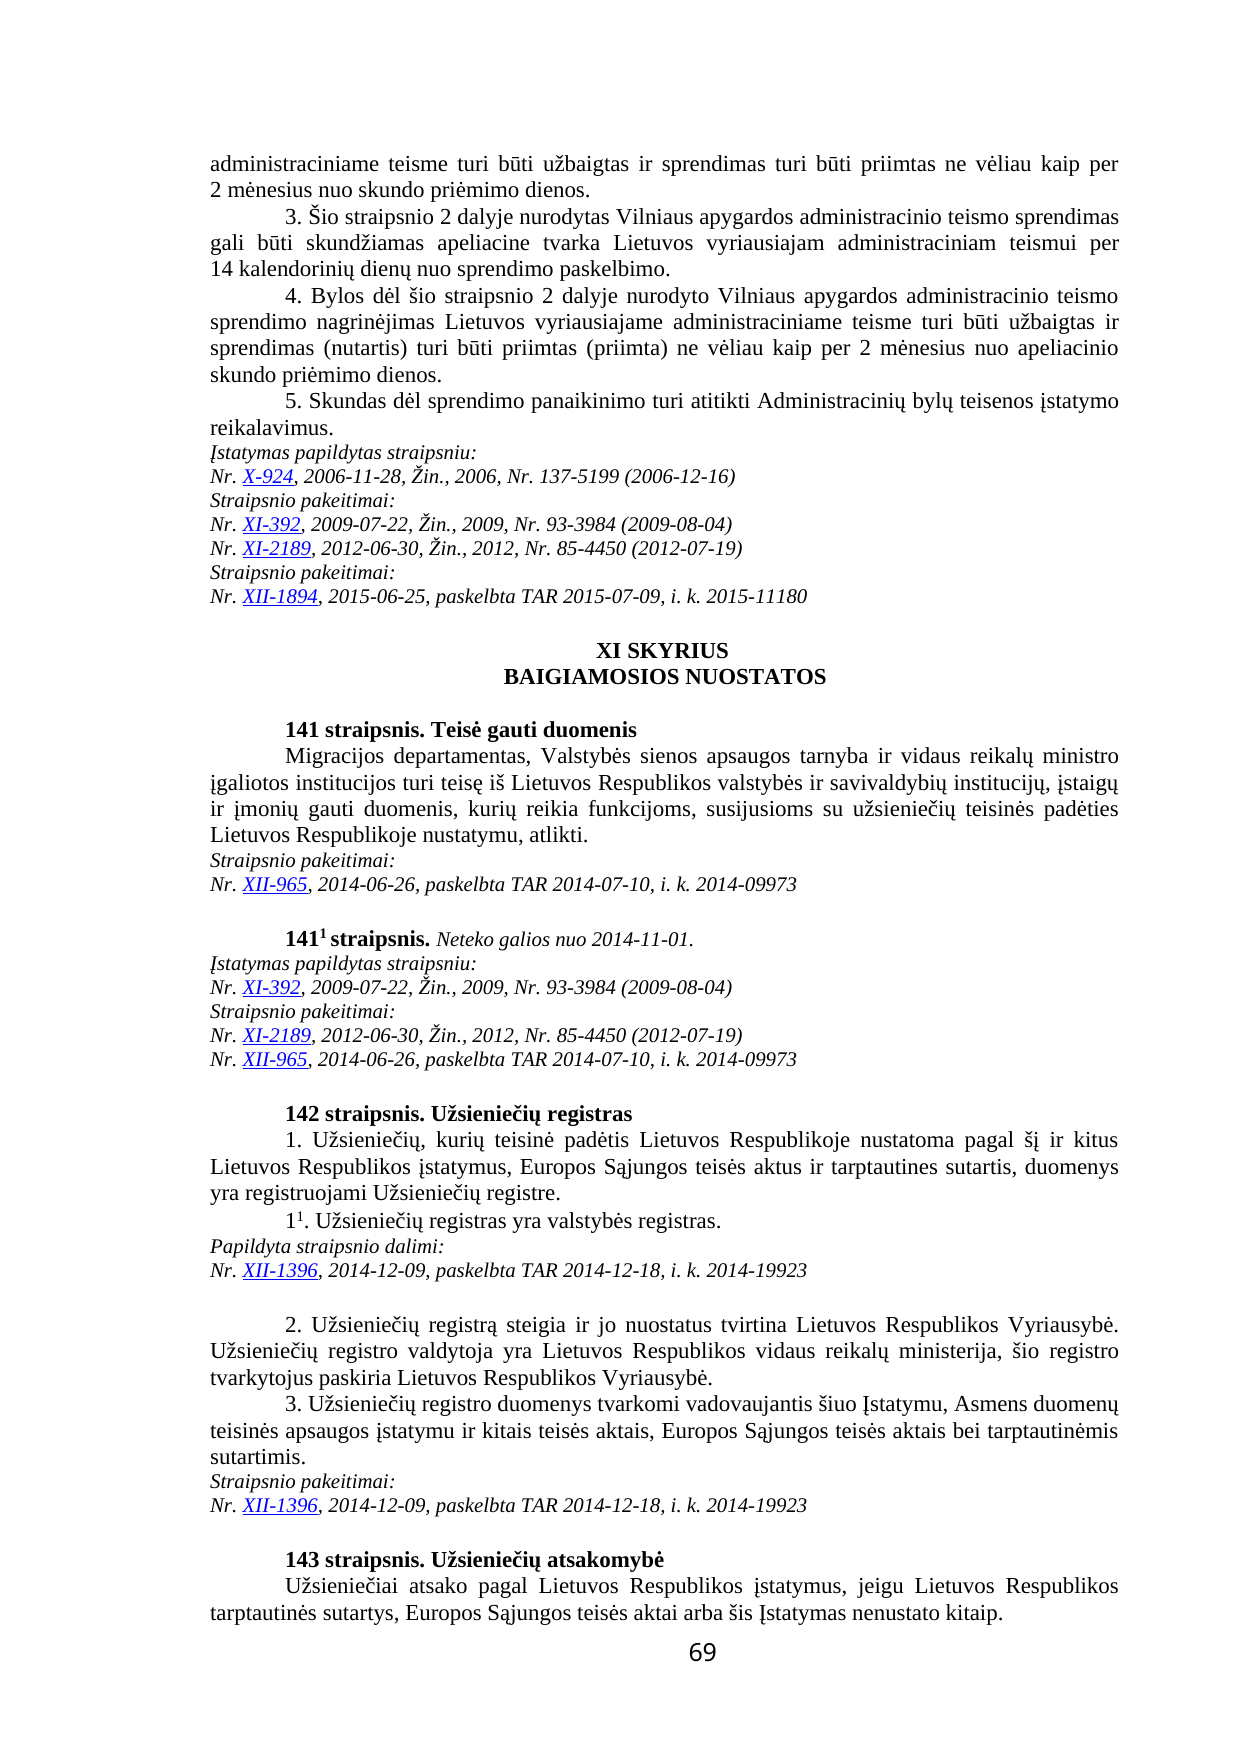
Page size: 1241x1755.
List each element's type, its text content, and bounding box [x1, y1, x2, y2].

text administraciniame teisme turi būti užbaigtas ir sprendimas turi būti priimtas ne vėliau kaip per 2 mėnesius nuo skundo priėmimo dienos. [210, 150, 1120, 203]
text Nr. XI-392, 2009-07-22, Žin., 2009, Nr. 93-3984 (2009-08-04) [210, 975, 1120, 999]
text Įstatymas papildytas straipsniu: [210, 951, 1120, 975]
text Nr. XI-392, 2009-07-22, Žin., 2009, Nr. 93-3984 (2009-08-04) [210, 512, 1120, 536]
text Migracijos departamentas, Valstybės sienos apsaugos tarnyba ir vidaus reikalų ministro įgaliotos institucijos turi teisę iš Lietuvos Respublikos valstybės ir savivaldybių institucijų, įstaigų ir įmonių gauti duomenis, kurių reikia funkcijoms, susijusioms su užsieniečių teisinės padėties Lietuvos Respublikoje nustatymu, atlikti. [210, 742, 1120, 848]
text Užsieniečiai atsako pagal Lietuvos Respublikos įstatymus, jeigu Lietuvos Respublikos tarptautinės sutartys, Europos Sąjungos teisės aktai arba šis Įstatymas nenustato kitaip. [210, 1573, 1120, 1625]
text Straipsnio pakeitimai: [210, 999, 1120, 1023]
text Straipsnio pakeitimai: [210, 560, 1120, 584]
text 1. Užsieniečių, kurių teisinė padėtis Lietuvos Respublikoje nustatoma pagal šį ir kitus Lietuvos Respublikos įstatymus, Europos Sąjungos teisės aktus ir tarptautines sutartis, duomenys yra registruojami Užsieniečių registre. [210, 1127, 1120, 1206]
text Nr. XII-1894, 2015-06-25, paskelbta TAR 2015-07-09, i. k. 2015-11180 [210, 584, 1120, 608]
text Nr. XI-2189, 2012-06-30, Žin., 2012, Nr. 85-4450 (2012-07-19) [210, 536, 1120, 560]
text BAIGIAMOSIOS NUOSTATOS [210, 663, 1120, 690]
text XI SKYRIUS [210, 637, 1120, 663]
text 11. Užsieniečių registras yra valstybės registras. [210, 1206, 1120, 1234]
text 1411 straipsnis. Neteko galios nuo 2014-11-01. [210, 925, 1120, 951]
text Nr. XII-1396, 2014-12-09, paskelbta TAR 2014-12-18, i. k. 2014-19923 [210, 1493, 1120, 1517]
text Straipsnio pakeitimai: [210, 488, 1120, 512]
subtitle 143 straipsnis. Užsieniečių atsakomybė [210, 1546, 1120, 1573]
subtitle 141 straipsnis. Teisė gauti duomenis [210, 716, 1120, 742]
text 3. Šio straipsnio 2 dalyje nurodytas Vilniaus apygardos administracinio teismo sprendimas gali būti skundžiamas apeliacine tvarka Lietuvos vyriausiajam administraciniam teismui per 14 kalendorinių dienų nuo sprendimo paskelbimo. [210, 203, 1120, 282]
text 3. Užsieniečių registro duomenys tvarkomi vadovaujantis šiuo Įstatymu, Asmens duomenų teisinės apsaugos įstatymu ir kitais teisės aktais, Europos Sąjungos teisės aktais bei tarptautinėmis sutartimis. [210, 1390, 1120, 1469]
subtitle 142 straipsnis. Užsieniečių registras [210, 1100, 1120, 1127]
text Straipsnio pakeitimai: [210, 1469, 1120, 1493]
text Nr. X-924, 2006-11-28, Žin., 2006, Nr. 137-5199 (2006-12-16) [210, 464, 1120, 488]
text Nr. XII-965, 2014-06-26, paskelbta TAR 2014-07-10, i. k. 2014-09973 [210, 872, 1120, 896]
text 2. Užsieniečių registrą steigia ir jo nuostatus tvirtina Lietuvos Respublikos Vyriausybė. Užsieniečių registro valdytoja yra Lietuvos Respublikos vidaus reikalų ministerija, šio registro tvarkytojus paskiria Lietuvos Respublikos Vyriausybė. [210, 1311, 1120, 1390]
text 4. Bylos dėl šio straipsnio 2 dalyje nurodyto Vilniaus apygardos administracinio teismo sprendimo nagrinėjimas Lietuvos vyriausiajame administraciniame teisme turi būti užbaigtas ir sprendimas (nutartis) turi būti priimtas (priimta) ne vėliau kaip per 2 mėnesius nuo apeliacinio skundo priėmimo dienos. [210, 282, 1120, 387]
text 5. Skundas dėl sprendimo panaikinimo turi atitikti Administracinių bylų teisenos įstatymo reikalavimus. [210, 387, 1120, 440]
text Nr. XII-965, 2014-06-26, paskelbta TAR 2014-07-10, i. k. 2014-09973 [210, 1047, 1120, 1071]
text Nr. XII-1396, 2014-12-09, paskelbta TAR 2014-12-18, i. k. 2014-19923 [210, 1258, 1120, 1282]
text Straipsnio pakeitimai: [210, 848, 1120, 872]
text Įstatymas papildytas straipsniu: [210, 440, 1120, 464]
text Papildyta straipsnio dalimi: [210, 1234, 1120, 1258]
text Nr. XI-2189, 2012-06-30, Žin., 2012, Nr. 85-4450 (2012-07-19) [210, 1023, 1120, 1047]
